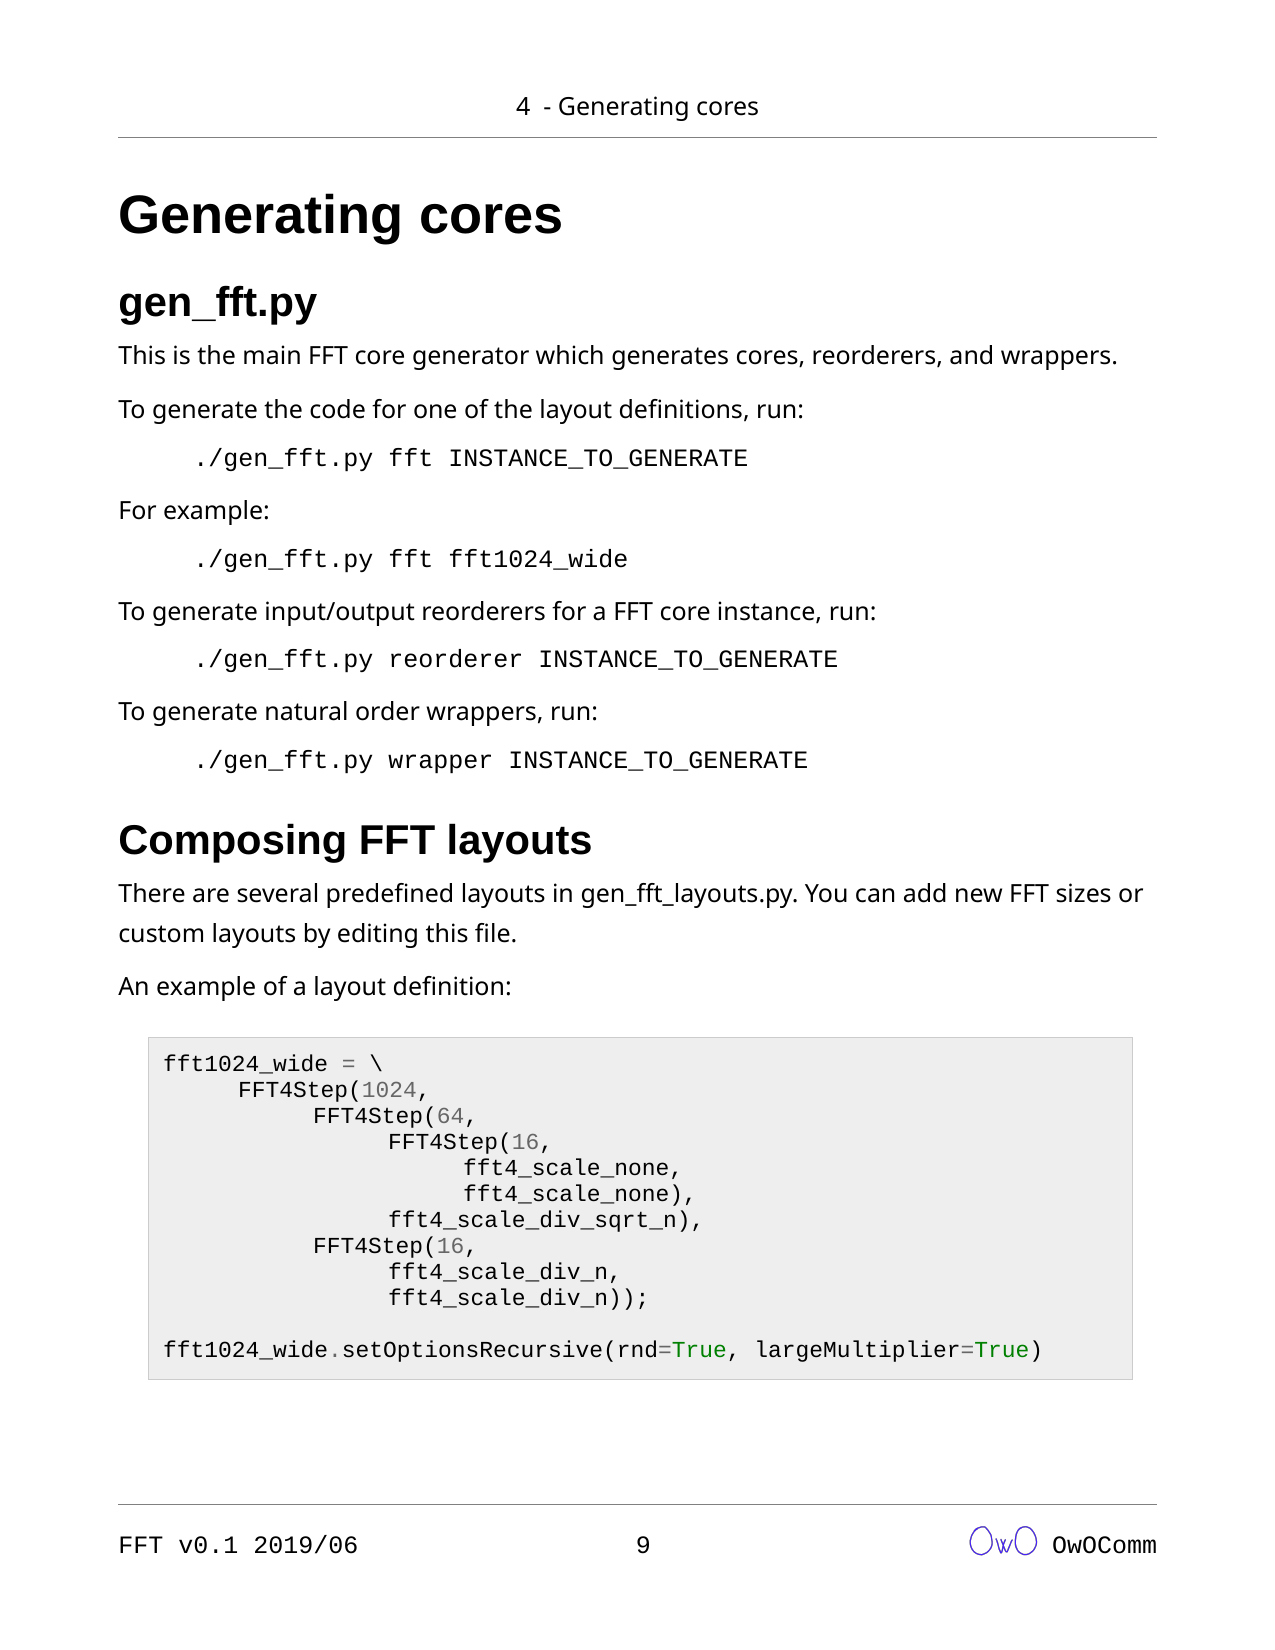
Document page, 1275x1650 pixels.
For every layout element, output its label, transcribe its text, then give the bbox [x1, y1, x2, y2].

text This is the main FFT core generator which generates cores, reorderers, and wrappers. [118, 338, 1157, 372]
text ./gen_fft.py fft INSTANCE_TO_GENERATE [118, 445, 1157, 474]
text There are several predefined layouts in gen_fft_layouts.py. You can add new FFT sizes or custom layouts by editing this file. [118, 876, 1157, 949]
text To generate input/output reorderers for a FFT core instance, run: [118, 593, 1157, 627]
text To generate the code for one of the layout definitions, run: [118, 392, 1157, 426]
text ./gen_fft.py wrapper INSTANCE_TO_GENERATE [118, 748, 1157, 776]
text To generate natural order wrappers, run: [118, 694, 1157, 728]
subtitle Composing FFT layouts [118, 816, 1157, 864]
text ./gen_fft.py fft fft1024_wide [118, 546, 1157, 574]
text ./gen_fft.py reorderer INSTANCE_TO_GENERATE [118, 647, 1157, 675]
subtitle Generating cores [118, 182, 1157, 244]
text An example of a layout definition: [118, 969, 1157, 1003]
subtitle gen_fft.py [118, 277, 1157, 325]
text For example: [118, 492, 1157, 526]
picture [960, 1512, 1049, 1566]
